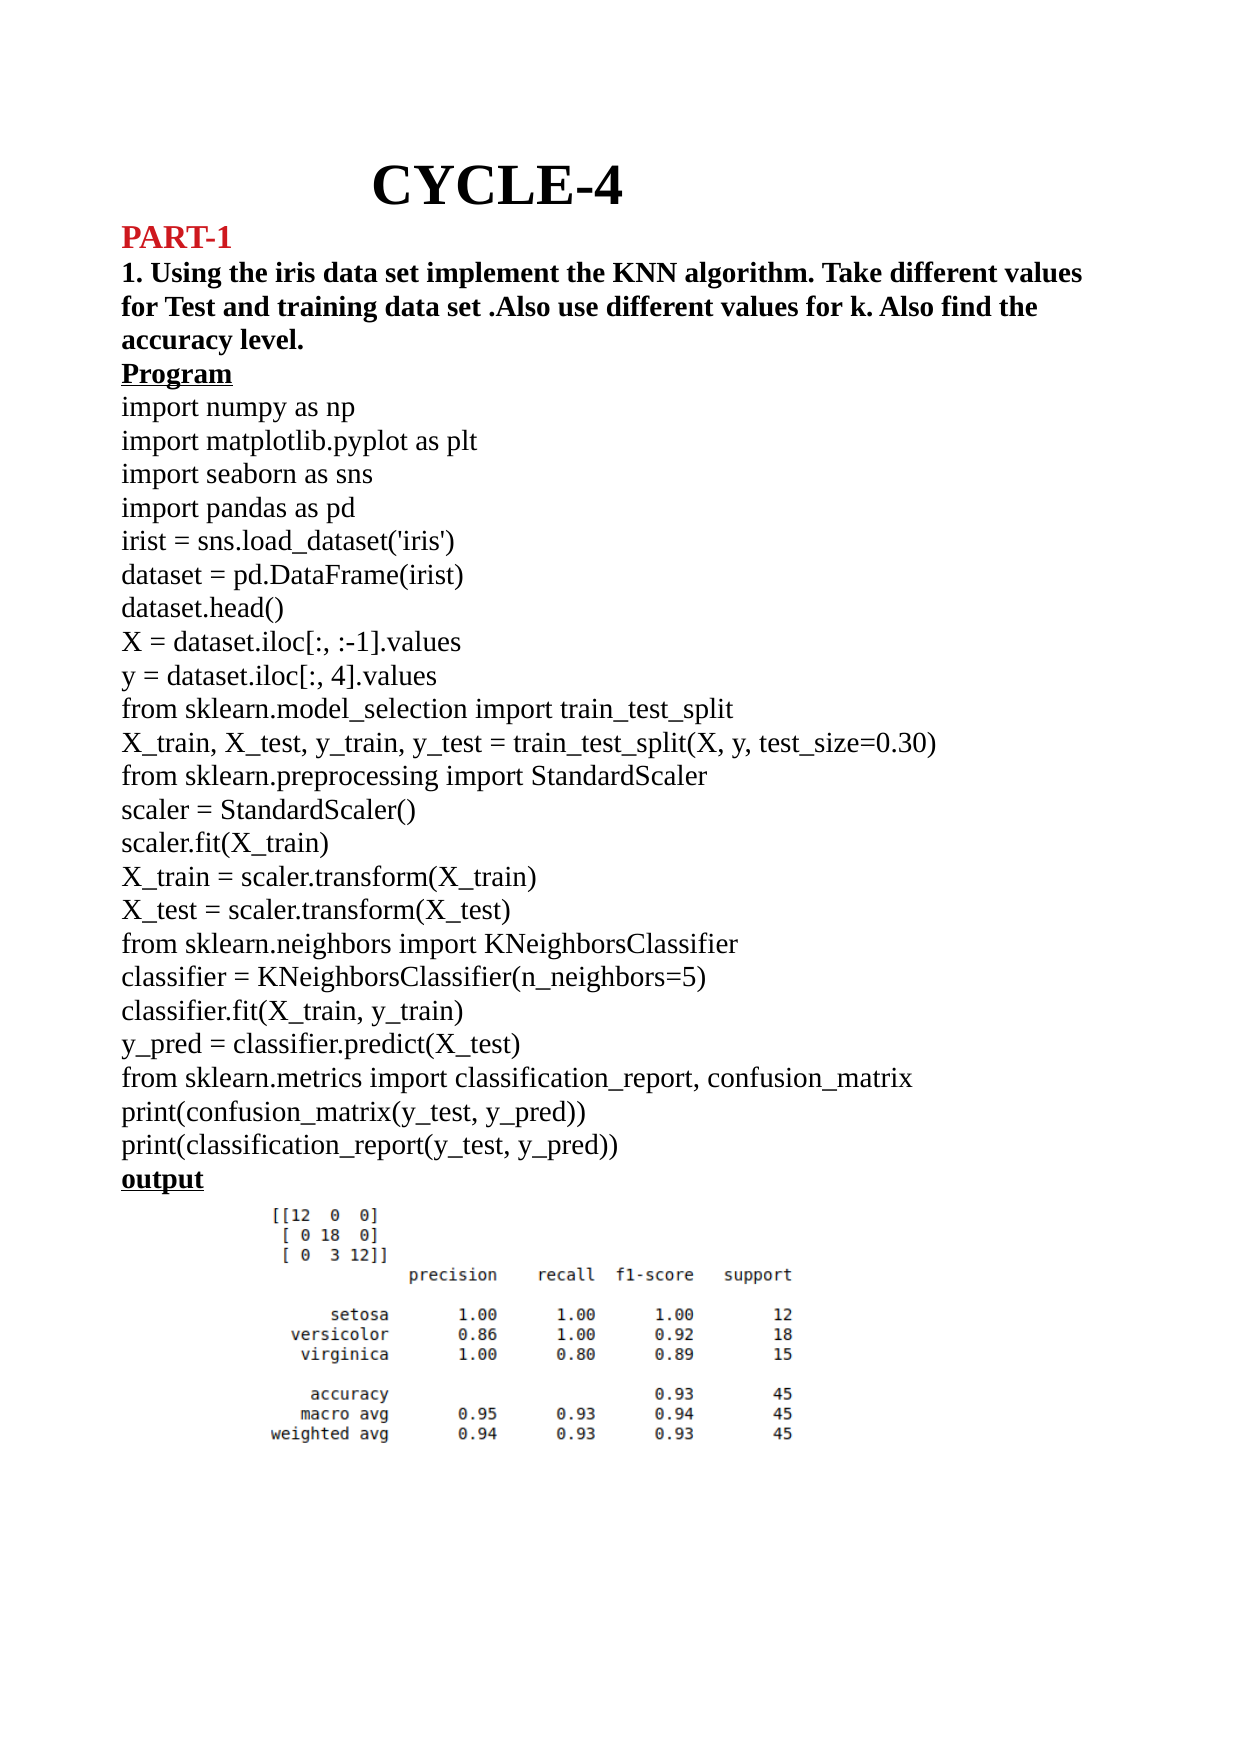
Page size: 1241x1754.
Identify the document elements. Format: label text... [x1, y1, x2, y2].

list X_test = scaler.transform(X_test) [121, 892, 1119, 926]
list from sklearn.preprocessing import StandardScaler [121, 758, 1119, 792]
list from sklearn.metrics import classification_report, confusion_matrix [121, 1060, 1119, 1094]
list y = dataset.iloc[:, 4].values [121, 658, 1119, 691]
text CYCLE-4 [121, 150, 1119, 217]
list classifier = KNeighborsClassifier(n_neighbors=5) [121, 959, 1119, 993]
list dataset = pd.DataFrame(irist) [121, 557, 1119, 591]
list import seaborn as sns [121, 456, 1119, 490]
list dataset.head() [121, 591, 1119, 624]
list from sklearn.model_selection import train_test_split [121, 691, 1119, 725]
list y_pred = classifier.predict(X_test) [121, 1027, 1119, 1060]
list scaler.fit(X_train) [121, 825, 1119, 859]
list print(classification_report(y_test, y_pred)) [121, 1127, 1119, 1161]
list Program [121, 356, 1119, 389]
list scaler = StandardScaler() [121, 792, 1119, 825]
picture [131, 1203, 514, 1468]
list import pandas as pd [121, 490, 1119, 523]
list X = dataset.iloc[:, :-1].values [121, 624, 1119, 658]
text PART-1 [121, 217, 1119, 255]
list output [121, 1161, 1119, 1194]
list import matplotlib.pyplot as plt [121, 423, 1119, 456]
list classifier.fit(X_train, y_train) [121, 993, 1119, 1027]
list from sklearn.neighbors import KNeighborsClassifier [121, 926, 1119, 959]
list print(confusion_matrix(y_test, y_pred)) [121, 1094, 1119, 1127]
list X_train, X_test, y_train, y_test = train_test_split(X, y, test_size=0.30) [121, 725, 1119, 758]
list X_train = scaler.transform(X_train) [121, 859, 1119, 892]
list 1. Using the iris data set implement the KNN algorithm. Take different values for Test and training data set .Also use different values for k. Also find the accuracy level. [121, 255, 1119, 356]
list import numpy as np [121, 389, 1119, 423]
list irist = sns.load_dataset('iris') [121, 523, 1119, 557]
